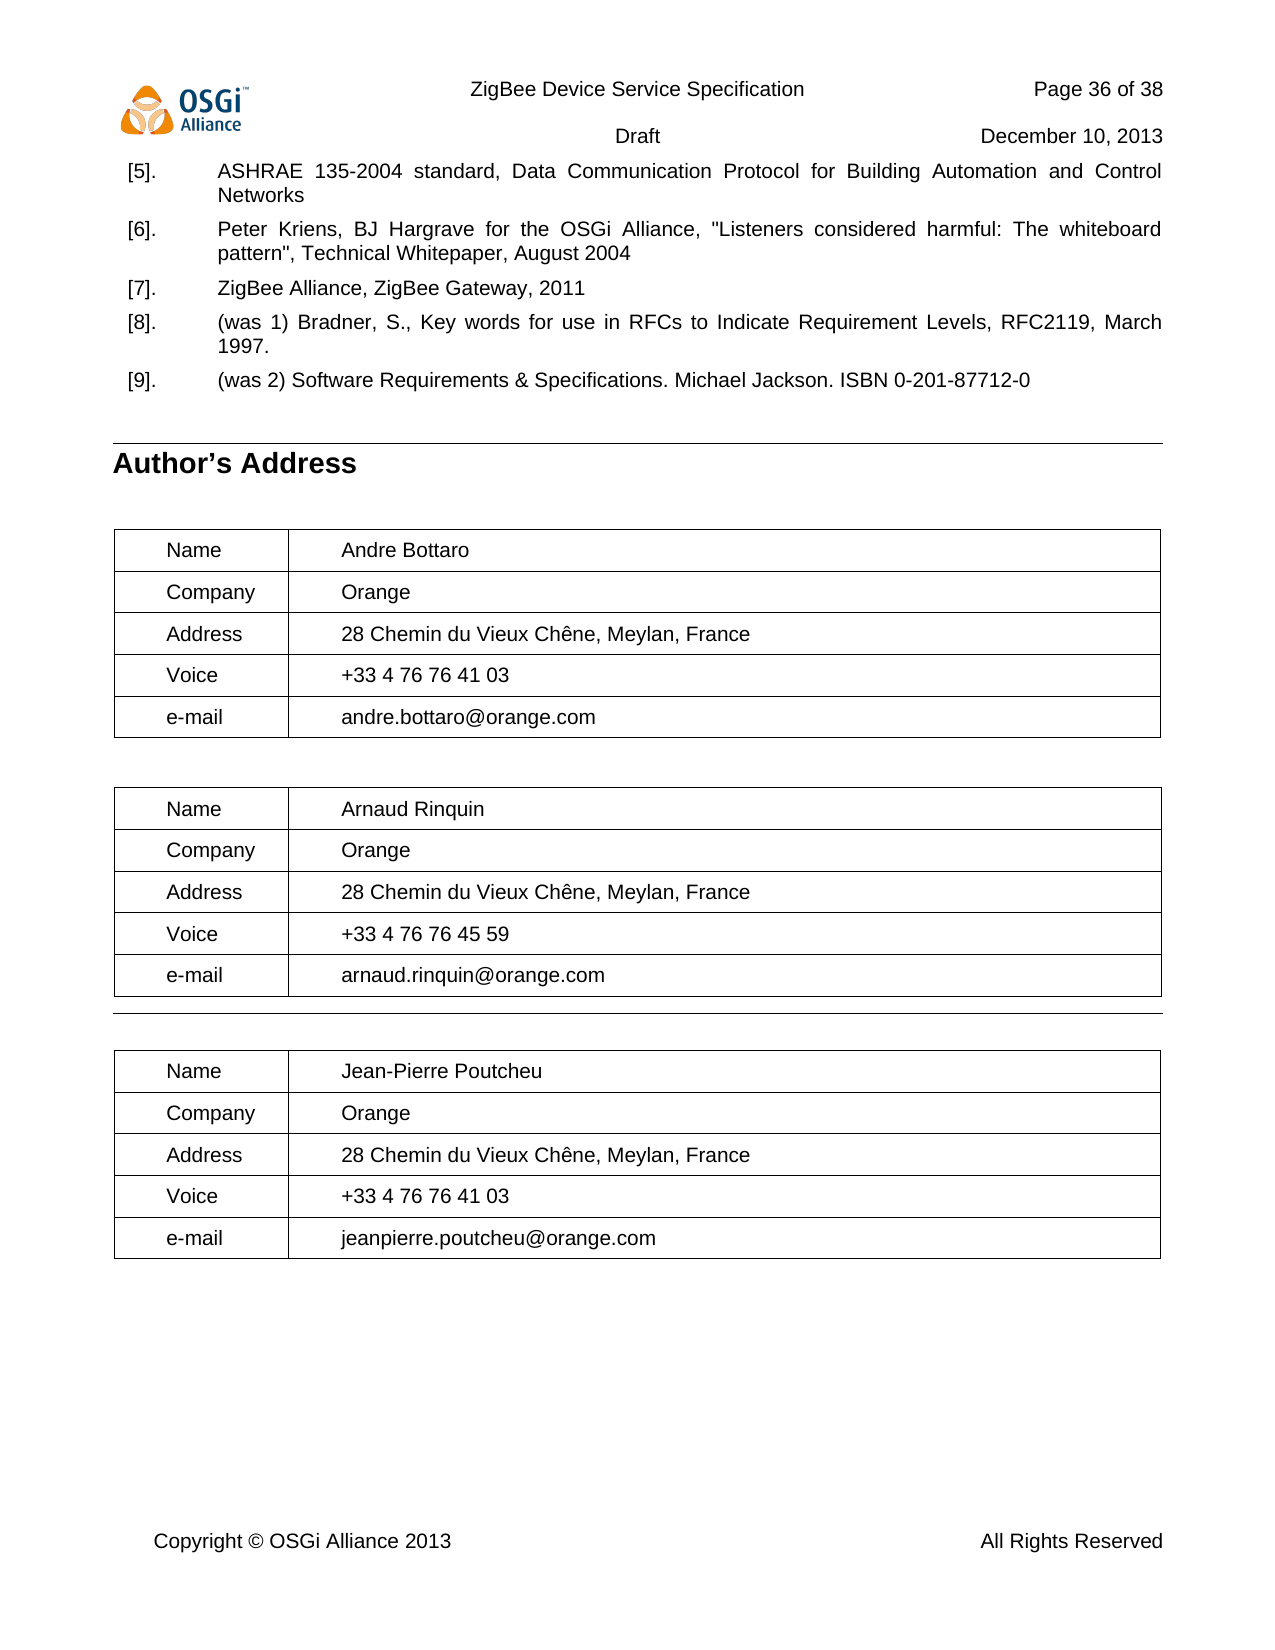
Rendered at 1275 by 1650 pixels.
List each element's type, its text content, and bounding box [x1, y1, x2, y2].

table_cell jeanpierre.poutcheu@orange.com [289, 1218, 1160, 1258]
table_cell Orange [289, 830, 1161, 871]
table_cell 28 Chemin du Vieux Chêne, Meylan, France [289, 1134, 1160, 1175]
table_cell Address [115, 872, 288, 912]
table_cell Voice [115, 655, 288, 696]
list (was 2) Software Requirements & Specifications. Michael Jackson. ISBN 0-201-87712-0 [127, 368, 1163, 392]
table_cell 28 Chemin du Vieux Chêne, Meylan, France [289, 872, 1161, 912]
table_cell +33 4 76 76 41 03 [289, 655, 1160, 696]
table_cell +33 4 76 76 41 03 [289, 1176, 1160, 1217]
table_cell andre.bottaro@orange.com [289, 697, 1160, 737]
table_header Andre Bottaro [289, 530, 1160, 571]
table_cell Address [115, 613, 288, 654]
list (was 1) Bradner, S., Key words for use in RFCs to Indicate Requirement Levels, RFC2119, March 1997. [127, 310, 1163, 358]
list ZigBee Alliance, ZigBee Gateway, 2011 [127, 276, 1163, 299]
table_header Name [115, 788, 288, 829]
table_cell Orange [289, 572, 1160, 612]
table_cell e-mail [115, 1218, 288, 1258]
table_cell Voice [115, 913, 288, 954]
table_cell Voice [115, 1176, 288, 1217]
table_header Name [115, 1051, 288, 1092]
table_cell Address [115, 1134, 288, 1175]
subtitle Author’s Address [112, 444, 1163, 480]
table_cell 28 Chemin du Vieux Chêne, Meylan, France [289, 613, 1160, 654]
table_cell Orange [289, 1093, 1160, 1133]
table_header Arnaud Rinquin [289, 788, 1161, 829]
table_cell Company [115, 830, 288, 871]
list Peter Kriens, BJ Hargrave for the OSGi Alliance, "Listeners considered harmful: The whiteboard pattern", Technical Whitepaper, August 2004 [127, 217, 1163, 265]
table_cell Company [115, 1093, 288, 1133]
table_cell e-mail [115, 955, 288, 996]
table_cell arnaud.rinquin@orange.com [289, 955, 1161, 996]
list ASHRAE 135-2004 standard, Data Communication Protocol for Building Automation and Control Networks [127, 159, 1163, 207]
table_cell +33 4 76 76 45 59 [289, 913, 1161, 954]
picture [113, 78, 257, 142]
table_cell Company [115, 572, 288, 612]
table_header Name [115, 530, 288, 571]
table_cell e-mail [115, 697, 288, 737]
table_header Jean-Pierre Poutcheu [289, 1051, 1160, 1092]
